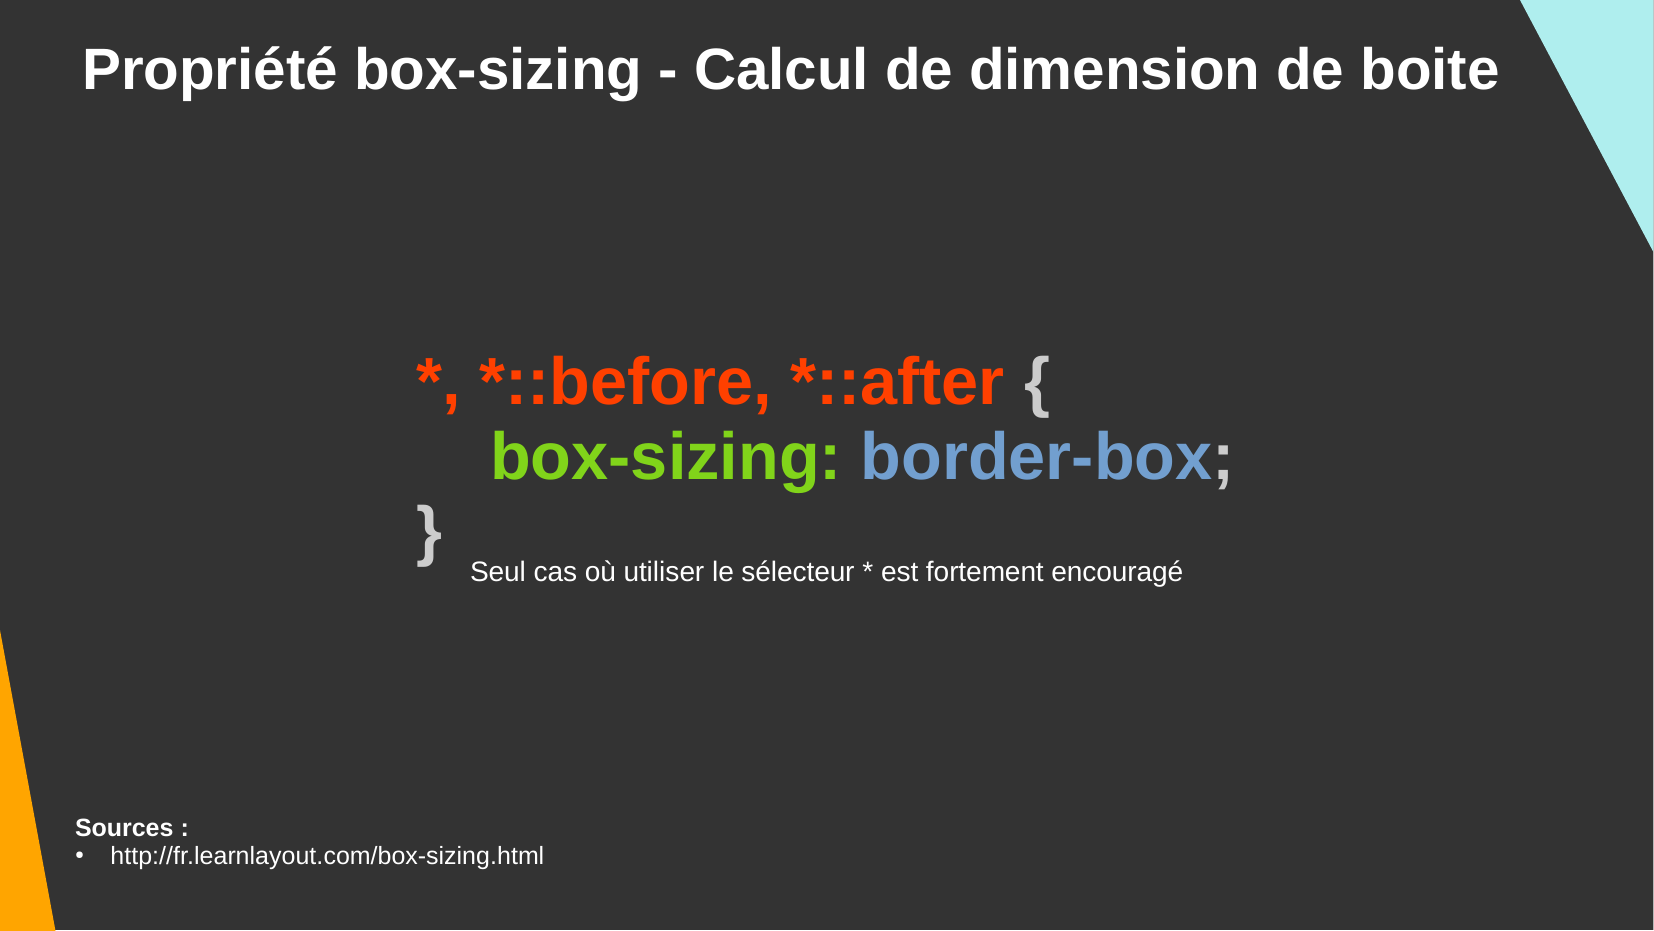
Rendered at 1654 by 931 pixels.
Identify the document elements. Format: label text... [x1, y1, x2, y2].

text_box *, *::before, *::after { box-sizing: border-box; } [401, 336, 1252, 549]
text_box Sources : http://fr.learnlayout.com/box-sizing.html [60, 806, 1546, 886]
text_box Seul cas où utiliser le sélecteur * est fortement encouragé [374, 549, 1280, 624]
text_box [0, 630, 56, 931]
title Propriété box-sizing - Calcul de dimension de boite [82, 37, 1571, 107]
text_box [1520, 0, 1654, 254]
